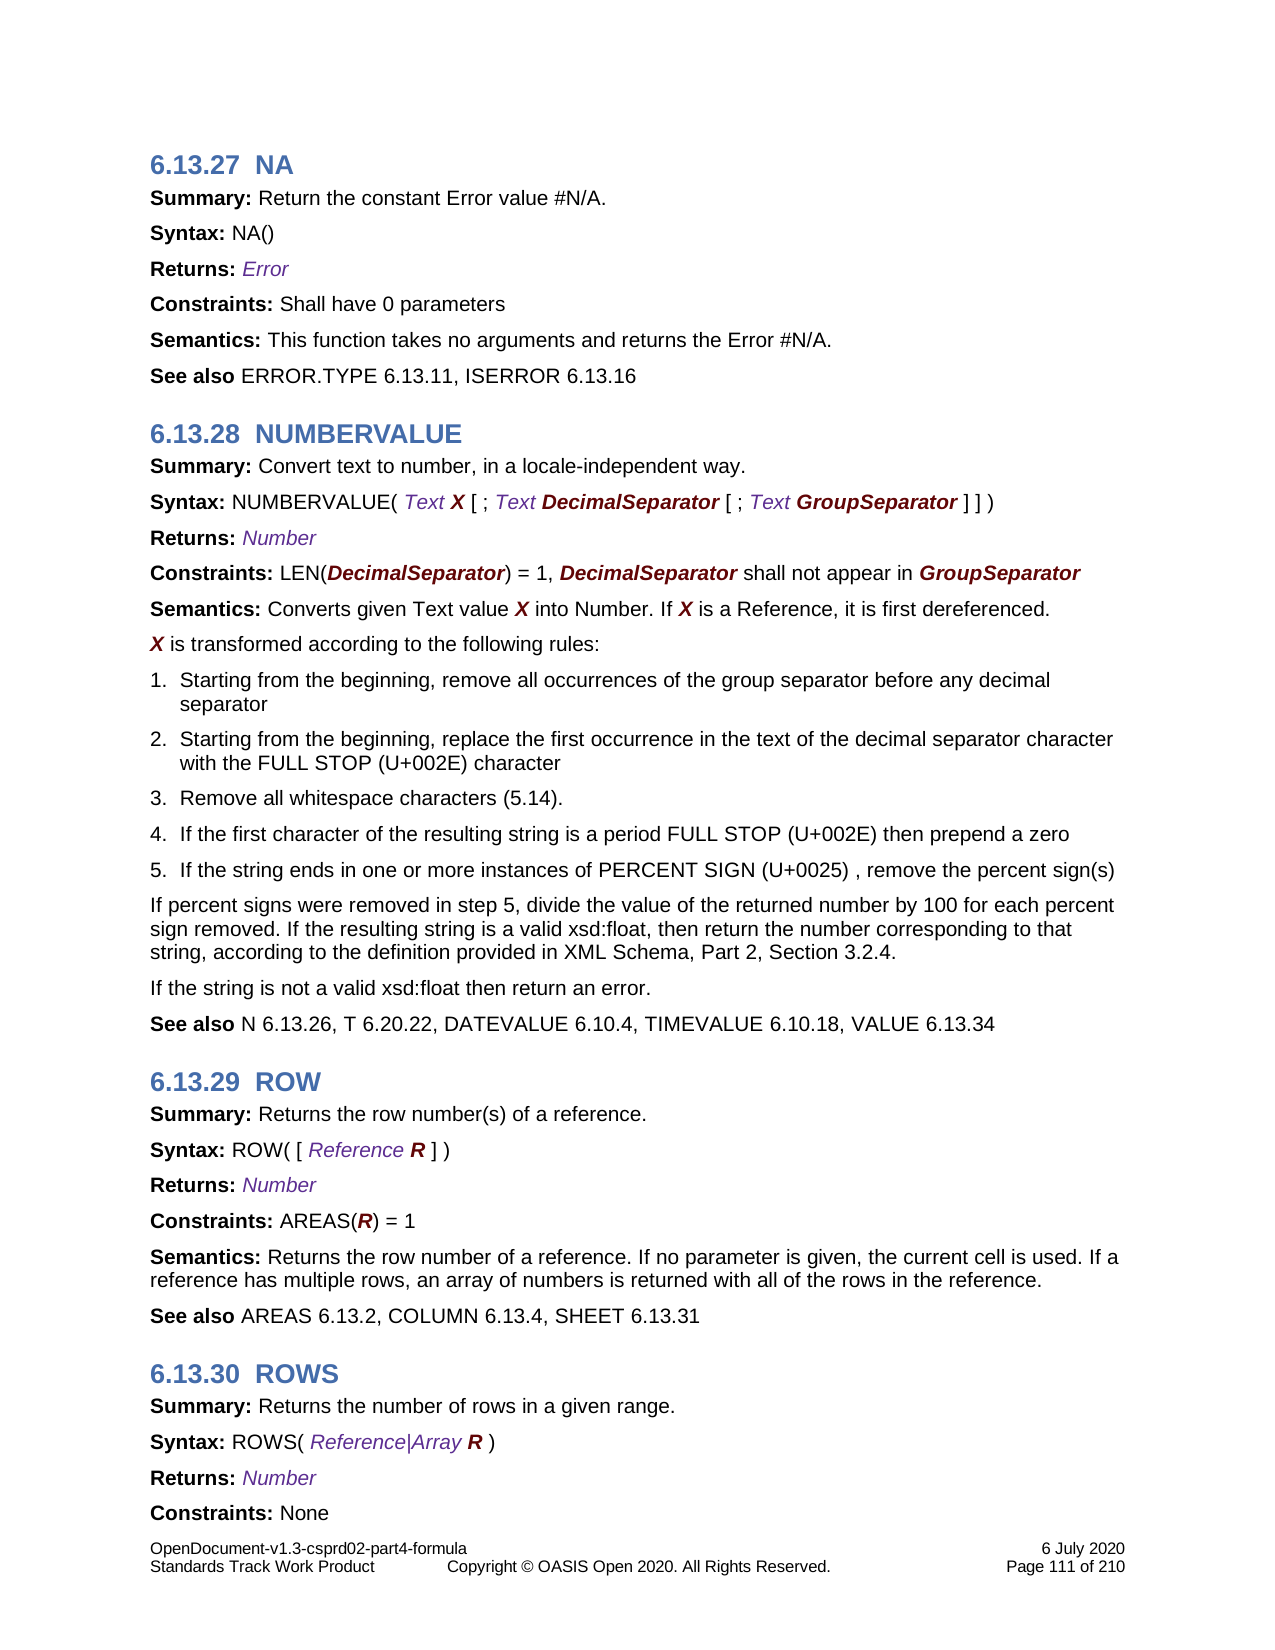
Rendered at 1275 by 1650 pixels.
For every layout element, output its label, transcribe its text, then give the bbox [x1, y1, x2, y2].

text Summary: Returns the row number(s) of a reference. [150, 1103, 1125, 1126]
text Syntax: NA() [150, 222, 1125, 245]
text Returns: Error [150, 257, 1125, 281]
text Constraints: LEN(DecimalSeparator) = 1, DecimalSeparator shall not appear in GroupSeparator [150, 562, 1125, 585]
subtitle ROWS [150, 1359, 1125, 1389]
text Semantics: This function takes no arguments and returns the Error #N/A. [150, 328, 1125, 352]
subtitle ROW [150, 1067, 1125, 1097]
text Returns: Number [150, 1466, 1125, 1490]
text If percent signs were removed in step 5, divide the value of the returned number by 100 for each percent sign removed. If the resulting string is a valid xsd:float, then return the number corresponding to that string, according to the definition provided in XML Schema, Part 2, Section 3.2.4. [150, 894, 1125, 964]
text If the string is not a valid xsd:float then return an error. [150, 976, 1125, 1000]
text Constraints: Shall have 0 parameters [150, 293, 1125, 316]
text Constraints: None [150, 1502, 1125, 1525]
text See also ERROR.TYPE 6.13.11, ISERROR 6.13.16 [150, 364, 1125, 388]
text See also AREAS 6.13.2, COLUMN 6.13.4, SHEET 6.13.31 [150, 1304, 1125, 1328]
text Semantics: Returns the row number of a reference. If no parameter is given, the current cell is used. If a reference has multiple rows, an array of numbers is returned with all of the rows in the reference. [150, 1245, 1125, 1292]
subtitle NA [150, 150, 1125, 180]
text See also N 6.13.26, T 6.20.22, DATEVALUE 6.10.4, TIMEVALUE 6.10.18, VALUE 6.13.34 [150, 1012, 1125, 1036]
text X is transformed according to the following rules: [150, 633, 1125, 656]
subtitle NUMBERVALUE [150, 419, 1125, 449]
list If the first character of the resulting string is a period FULL STOP (U+002E) then prepend a zero [150, 822, 1125, 846]
text Syntax: ROW( [ Reference R ] ) [150, 1138, 1125, 1162]
text Returns: Number [150, 1174, 1125, 1197]
text Returns: Number [150, 526, 1125, 549]
list Starting from the beginning, replace the first occurrence in the text of the decimal separator character with the FULL STOP (U+002E) character [150, 728, 1125, 775]
text Semantics: Converts given Text value X into Number. If X is a Reference, it is first dereferenced. [150, 597, 1125, 621]
list Remove all whitespace characters (5.14). [150, 787, 1125, 810]
text Syntax: ROWS( Reference|Array R ) [150, 1431, 1125, 1454]
list If the string ends in one or more instances of PERCENT SIGN (U+0025) , remove the percent sign(s) [150, 858, 1125, 882]
text Constraints: AREAS(R) = 1 [150, 1209, 1125, 1233]
text Summary: Returns the number of rows in a given range. [150, 1395, 1125, 1418]
text Summary: Return the constant Error value #N/A. [150, 186, 1125, 209]
list Starting from the beginning, remove all occurrences of the group separator before any decimal separator [150, 668, 1125, 716]
text Syntax: NUMBERVALUE( Text X [ ; Text DecimalSeparator [ ; Text GroupSeparator ] ] ) [150, 490, 1125, 514]
text Summary: Convert text to number, in a locale-independent way. [150, 455, 1125, 478]
